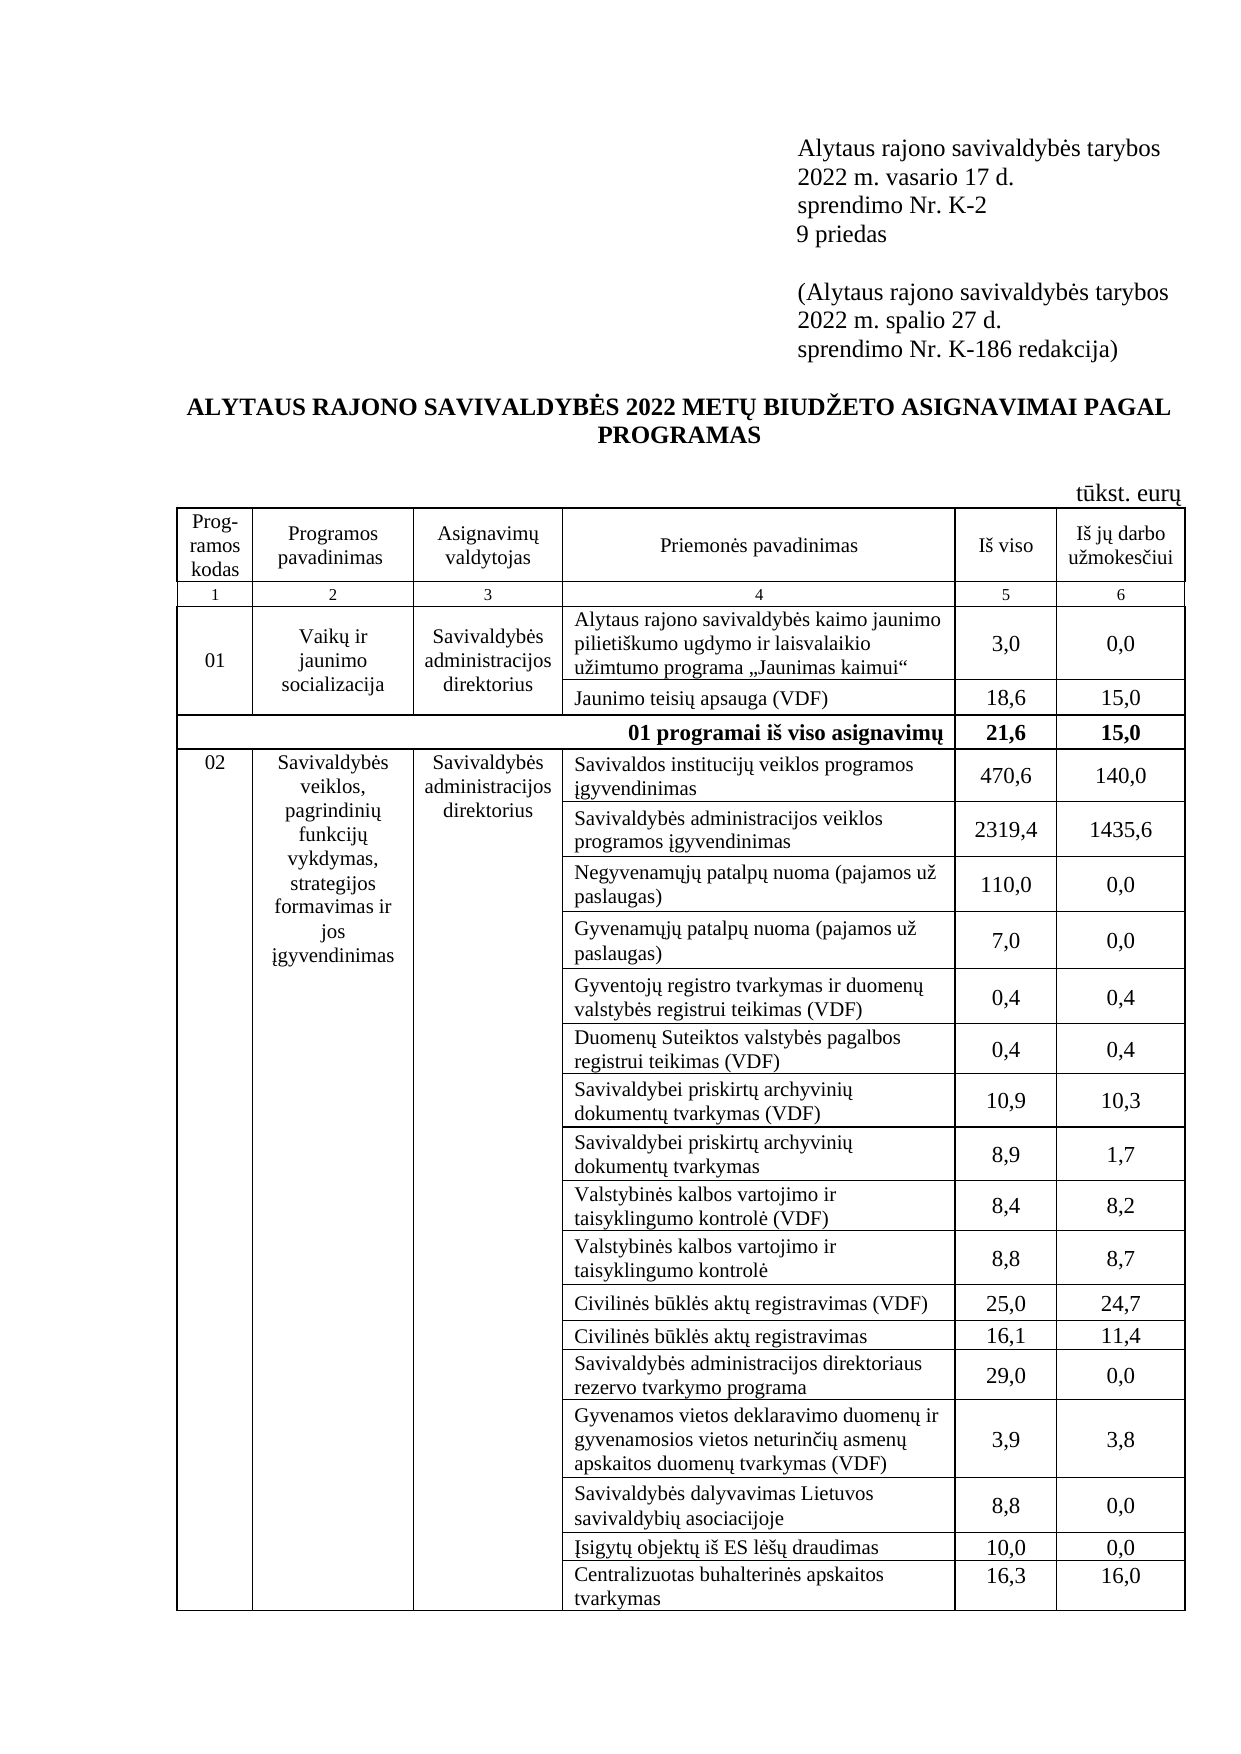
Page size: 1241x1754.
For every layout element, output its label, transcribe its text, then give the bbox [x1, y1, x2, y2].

table_cell 15,0 [1057, 680, 1184, 714]
table_cell 0,0 [1057, 1478, 1184, 1532]
table_cell 0,4 [1057, 1024, 1184, 1073]
table_header Asignavimų valdytojas [414, 509, 562, 581]
table_cell Gyvenamųjų patalpų nuoma (pajamos už paslaugas) [563, 912, 954, 968]
table_cell 24,7 [1057, 1285, 1184, 1320]
table_cell 0,4 [1057, 969, 1184, 1023]
table_header Iš jų darbo užmokesčiui [1057, 509, 1184, 581]
table_cell 0,4 [956, 969, 1056, 1023]
table_cell [1186, 856, 1208, 911]
table_cell 10,9 [956, 1074, 1056, 1126]
table_cell Alytaus rajono savivaldybės kaimo jaunimo pilietiškumo ugdymo ir laisvalaikio užimtumo programa „Jaunimas kaimui“ [563, 607, 954, 679]
table_cell Vaikų ir jaunimo socializacija [253, 607, 413, 714]
table_cell Civilinės būklės aktų registravimas [563, 1321, 954, 1349]
table_cell [1186, 1560, 1208, 1610]
table_cell Savivaldybei priskirtų archyvinių dokumentų tvarkymas [563, 1128, 954, 1179]
table_cell 8,9 [956, 1128, 1056, 1179]
table_cell 3 [414, 582, 562, 606]
table_cell Gyventojų registro tvarkymas ir duomenų valstybės registrui teikimas (VDF) [563, 969, 954, 1023]
table_cell 3,0 [956, 607, 1056, 679]
table_cell 3,9 [956, 1400, 1056, 1477]
table_cell 0,0 [1057, 912, 1184, 968]
table_cell 16,1 [956, 1321, 1056, 1349]
table_cell 6 [1057, 582, 1184, 606]
table_cell 1,7 [1057, 1128, 1184, 1179]
table_cell [1186, 714, 1208, 748]
table_cell 8,8 [956, 1478, 1056, 1532]
table_cell 7,0 [956, 912, 1056, 968]
table_cell 18,6 [956, 680, 1056, 714]
table_cell 8,8 [956, 1231, 1056, 1284]
table_cell [1186, 1284, 1208, 1320]
table_cell 01 [178, 607, 252, 714]
table_cell 15,0 [1057, 716, 1184, 748]
table_cell 0,0 [1057, 1350, 1184, 1399]
table_cell 470,6 [956, 750, 1056, 801]
table_cell [1186, 1532, 1208, 1560]
table_cell 29,0 [956, 1350, 1056, 1399]
table_cell 3,8 [1057, 1400, 1184, 1477]
table_cell 16,3 [956, 1561, 1056, 1610]
table_cell [1186, 1180, 1208, 1230]
table_cell 11,4 [1057, 1321, 1184, 1349]
table_cell [1186, 911, 1208, 968]
text sprendimo Nr. K-2 [177, 190, 1181, 219]
table_cell Valstybinės kalbos vartojimo ir taisyklingumo kontrolė (VDF) [563, 1181, 954, 1230]
table_cell 21,6 [956, 716, 1056, 748]
table_cell [1186, 1320, 1208, 1349]
table_cell [1186, 1399, 1208, 1477]
table_cell 10,0 [956, 1533, 1056, 1560]
text 9 priedas [796, 219, 1181, 248]
table_cell Savivaldybės administracijos veiklos programos įgyvendinimas [563, 802, 954, 856]
table_cell 0,0 [1057, 607, 1184, 679]
table_cell Savivaldybės administracijos direktorius [414, 750, 562, 1610]
table_cell Savivaldybės veiklos, pagrindinių funkcijų vykdymas, strategijos formavimas ir jos įgyvendinimas [253, 750, 413, 1610]
table_cell 1435,6 [1057, 802, 1184, 856]
table_cell 4 [563, 582, 954, 606]
text 2022 m. vasario 17 d. [177, 162, 1181, 190]
table_cell 140,0 [1057, 750, 1184, 801]
table_cell [1186, 1126, 1208, 1179]
table_cell 2319,4 [956, 802, 1056, 856]
table_cell 0,4 [956, 1024, 1056, 1073]
table_cell 0,0 [1057, 857, 1184, 911]
table_cell Negyvenamųjų patalpų nuoma (pajamos už paslaugas) [563, 857, 954, 911]
table_cell [1186, 968, 1208, 1023]
table_cell Savivaldybės administracijos direktorius [414, 607, 562, 714]
table_cell 25,0 [956, 1285, 1056, 1320]
table_header [1186, 507, 1208, 551]
table_cell Savivaldybės administracijos direktoriaus rezervo tvarkymo programa [563, 1350, 954, 1399]
table_cell 8,2 [1057, 1181, 1184, 1230]
table_cell 5 [956, 582, 1056, 606]
table_cell Gyvenamos vietos deklaravimo duomenų ir gyvenamosios vietos neturinčių asmenų apskaitos duomenų tvarkymas (VDF) [563, 1400, 954, 1477]
table_cell 2 [253, 582, 413, 606]
text ALYTAUS RAJONO SAVIVALDYBĖS 2022 METŲ BIUDŽETO ASIGNAVIMAI PAGAL PROGRAMAS [177, 392, 1181, 449]
table_cell 02 [178, 750, 252, 1610]
table_cell [1186, 748, 1208, 801]
table_cell Savivaldybei priskirtų archyvinių dokumentų tvarkymas (VDF) [563, 1074, 954, 1126]
table_cell Savivaldos institucijų veiklos programos įgyvendinimas [563, 750, 954, 801]
table_cell Duomenų Suteiktos valstybės pagalbos registrui teikimas (VDF) [563, 1024, 954, 1073]
table_cell 16,0 [1057, 1561, 1184, 1610]
table_cell [1186, 1349, 1208, 1399]
table_cell [1185, 581, 1208, 606]
table_cell 1 [178, 582, 252, 606]
table_header Prog-ramos kodas [178, 509, 252, 581]
text (Alytaus rajono savivaldybės tarybos [177, 277, 1181, 305]
table_cell 8,7 [1057, 1231, 1184, 1284]
table_cell 10,3 [1057, 1074, 1184, 1126]
table_header Iš viso [956, 509, 1056, 581]
table_cell [1186, 679, 1208, 714]
table_cell Jaunimo teisių apsauga (VDF) [563, 680, 954, 714]
table_cell Įsigytų objektų iš ES lėšų draudimas [563, 1533, 954, 1560]
table_cell [1186, 1230, 1208, 1284]
table_header Priemonės pavadinimas [563, 509, 954, 581]
table_cell Valstybinės kalbos vartojimo ir taisyklingumo kontrolė [563, 1231, 954, 1284]
text tūkst. eurų [177, 478, 1181, 507]
table_cell Centralizuotas buhalterinės apskaitos tvarkymas [563, 1561, 954, 1610]
table_cell [1186, 1477, 1208, 1532]
table_cell [1186, 551, 1208, 581]
table_cell 0,0 [1057, 1533, 1184, 1560]
table_cell [1186, 801, 1208, 856]
table_cell 110,0 [956, 857, 1056, 911]
table_cell Civilinės būklės aktų registravimas (VDF) [563, 1285, 954, 1320]
table_header Programos pavadinimas [253, 509, 413, 581]
table_cell 8,4 [956, 1181, 1056, 1230]
table_cell [1186, 1073, 1208, 1126]
table_cell [1186, 606, 1208, 679]
text sprendimo Nr. K-186 redakcija) [177, 334, 1181, 363]
table_cell Savivaldybės dalyvavimas Lietuvos savivaldybių asociacijoje [563, 1478, 954, 1532]
table_cell 01 programai iš viso asignavimų [178, 716, 954, 748]
table_cell [1186, 1023, 1208, 1073]
text 2022 m. spalio 27 d. [177, 305, 1181, 334]
text Alytaus rajono savivaldybės tarybos [177, 133, 1181, 162]
